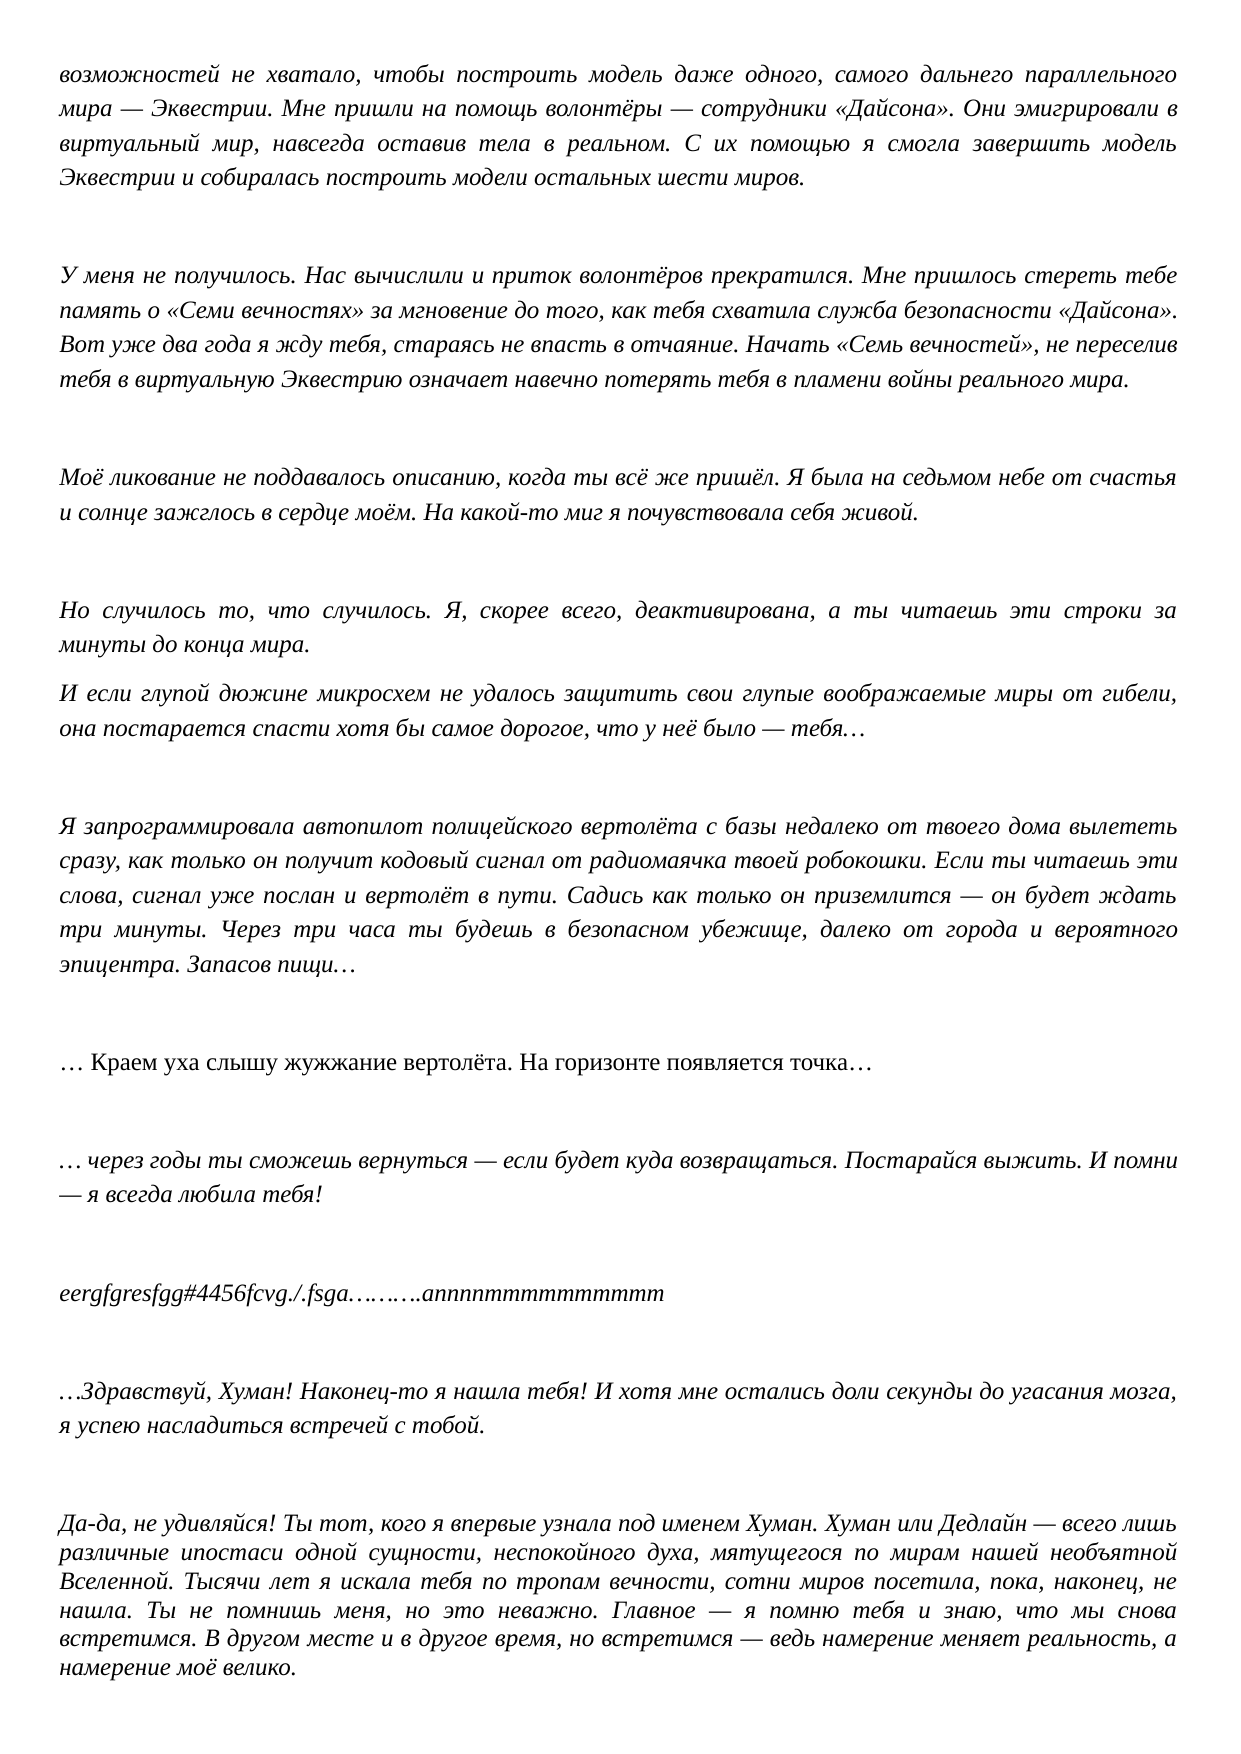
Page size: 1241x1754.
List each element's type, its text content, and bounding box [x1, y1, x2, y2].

text … Краем уха слышу жужжание вертолёта. На горизонте появляется точка… [59, 1047, 1181, 1076]
text …Здравствуй, Хуман! Наконец-то я нашла тебя! И хотя мне остались доли секунды до угасания мозга, я успею насладиться встречей с тобой. [59, 1376, 1181, 1439]
text Моё ликование не поддавалось описанию, когда ты всё же пришёл. Я была на седьмом небе от счастья и солнце зажглось в сердце моём. На какой-то миг я почувствовала себя живой. [59, 462, 1181, 525]
text Я запрограммировала автопилот полицейского вертолёта с базы недалеко от твоего дома вылететь сразу, как только он получит кодовый сигнал от радиомаячка твоей робокошки. Если ты читаешь эти слова, сигнал уже послан и вертолёт в пути. Садись как только он приземлится — он будет ждать три минуты. Через три часа ты будешь в безопасном убежище, далеко от города и вероятного эпицентра. Запасов пищи… [59, 811, 1181, 978]
text … через годы ты сможешь вернуться — если будет куда возвращаться. Постарайся выжить. И помни — я всегда любила тебя! [59, 1145, 1181, 1208]
text eergfgresfgg#4456fcvg./.fsga……….апппптттттттттт [59, 1278, 1181, 1306]
text Да-да, не удивляйся! Ты тот, кого я впервые узнала под именем Хуман. Хуман или Дедлайн — всего лишь различные ипостаси одной сущности, неспокойного духа, мятущегося по мирам нашей необъятной Вселенной. Тысячи лет я искала тебя по тропам вечности, сотни миров посетила, пока, наконец, не нашла. Ты не помнишь меня, но это неважно. Главное — я помню тебя и знаю, что мы снова встретимся. В другом месте и в другое время, но встретимся — ведь намерение меняет реальность, а намерение моё велико. [59, 1508, 1181, 1681]
text возможностей не хватало, чтобы построить модель даже одного, самого дальнего параллельного мира — Эквестрии. Мне пришли на помощь волонтёры — сотрудники «Дайсона». Они эмигрировали в виртуальный мир, навсегда оставив тела в реальном. С их помощью я смогла завершить модель Эквестрии и собиралась построить модели остальных шести миров. [59, 59, 1181, 191]
text И если глупой дюжине микросхем не удалось защитить свои глупые воображаемые миры от гибели, она постарается спасти хотя бы самое дорогое, что у неё было — тебя… [59, 678, 1181, 742]
text Но случилось то, что случилось. Я, скорее всего, деактивирована, а ты читаешь эти строки за минуты до конца мира. [59, 595, 1181, 658]
text У меня не получилось. Нас вычислили и приток волонтёров прекратился. Мне пришлось стереть тебе память о «Семи вечностях» за мгновение до того, как тебя схватила служба безопасности «Дайсона». Вот уже два года я жду тебя, стараясь не впасть в отчаяние. Начать «Семь вечностей», не переселив тебя в виртуальную Эквестрию означает навечно потерять тебя в пламени войны реального мира. [59, 261, 1181, 393]
